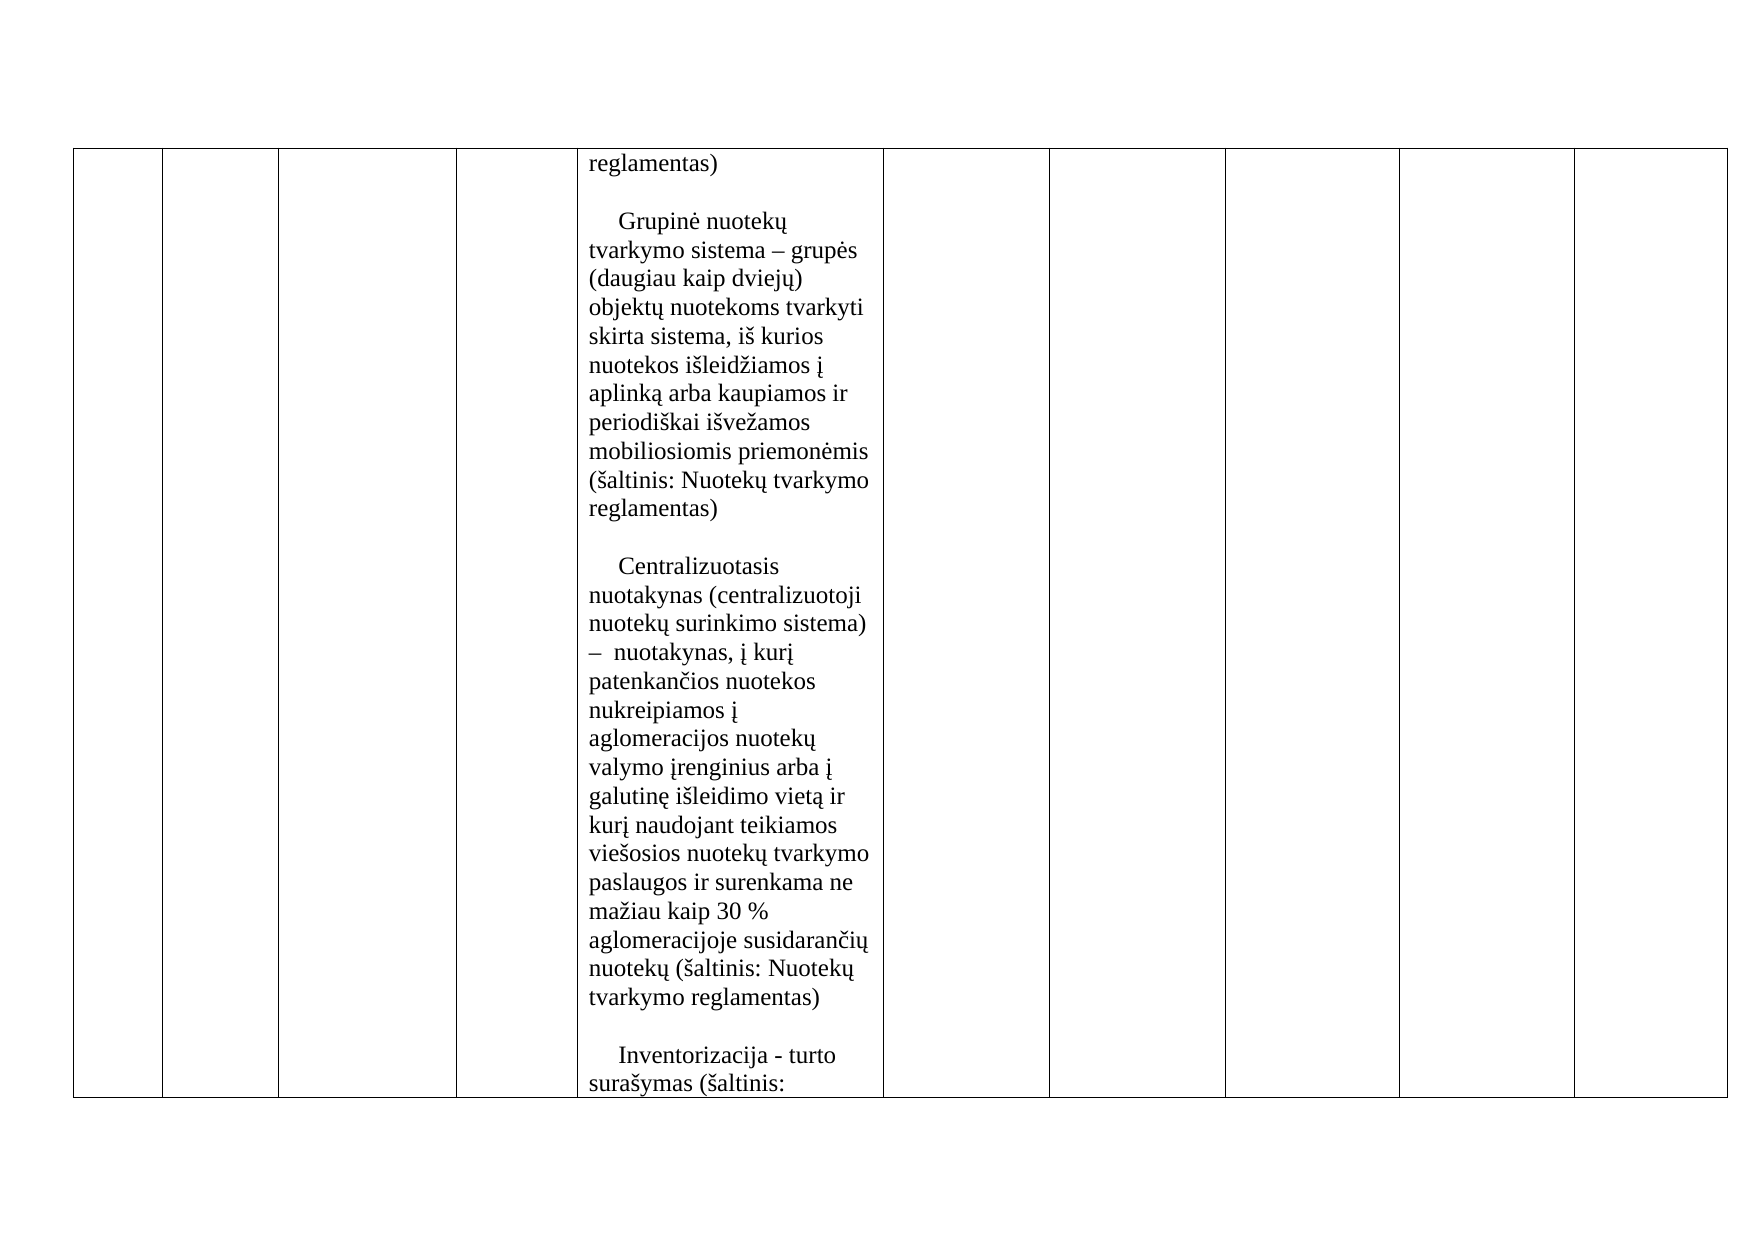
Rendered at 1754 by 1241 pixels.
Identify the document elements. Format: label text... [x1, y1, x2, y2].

table_cell [1226, 149, 1399, 1097]
table_cell [457, 149, 577, 1097]
table_cell reglamentas) Grupinė nuotekų tvarkymo sistema – grupės (daugiau kaip dviejų) objektų nuotekoms tvarkyti skirta sistema, iš kurios nuotekos išleidžiamos į aplinką arba kaupiamos ir periodiškai išvežamos mobiliosiomis priemonėmis (šaltinis: Nuotekų tvarkymo reglamentas) Centralizuotasis nuotakynas (centralizuotoji nuotekų surinkimo sistema) – nuotakynas, į kurį patenkančios nuotekos nukreipiamos į aglomeracijos nuotekų valymo įrenginius arba į galutinę išleidimo vietą ir kurį naudojant teikiamos viešosios nuotekų tvarkymo paslaugos ir surenkama ne mažiau kaip 30 % aglomeracijoje susidarančių nuotekų (šaltinis: Nuotekų tvarkymo reglamentas) Inventorizacija - turto surašymas (šaltinis: [578, 149, 883, 1097]
table_cell [279, 149, 456, 1097]
table_cell [1575, 149, 1727, 1097]
table_cell [163, 149, 278, 1097]
table_cell [74, 149, 162, 1097]
table_cell [884, 149, 1049, 1097]
table_cell [1400, 149, 1574, 1097]
table_cell [1050, 149, 1225, 1097]
